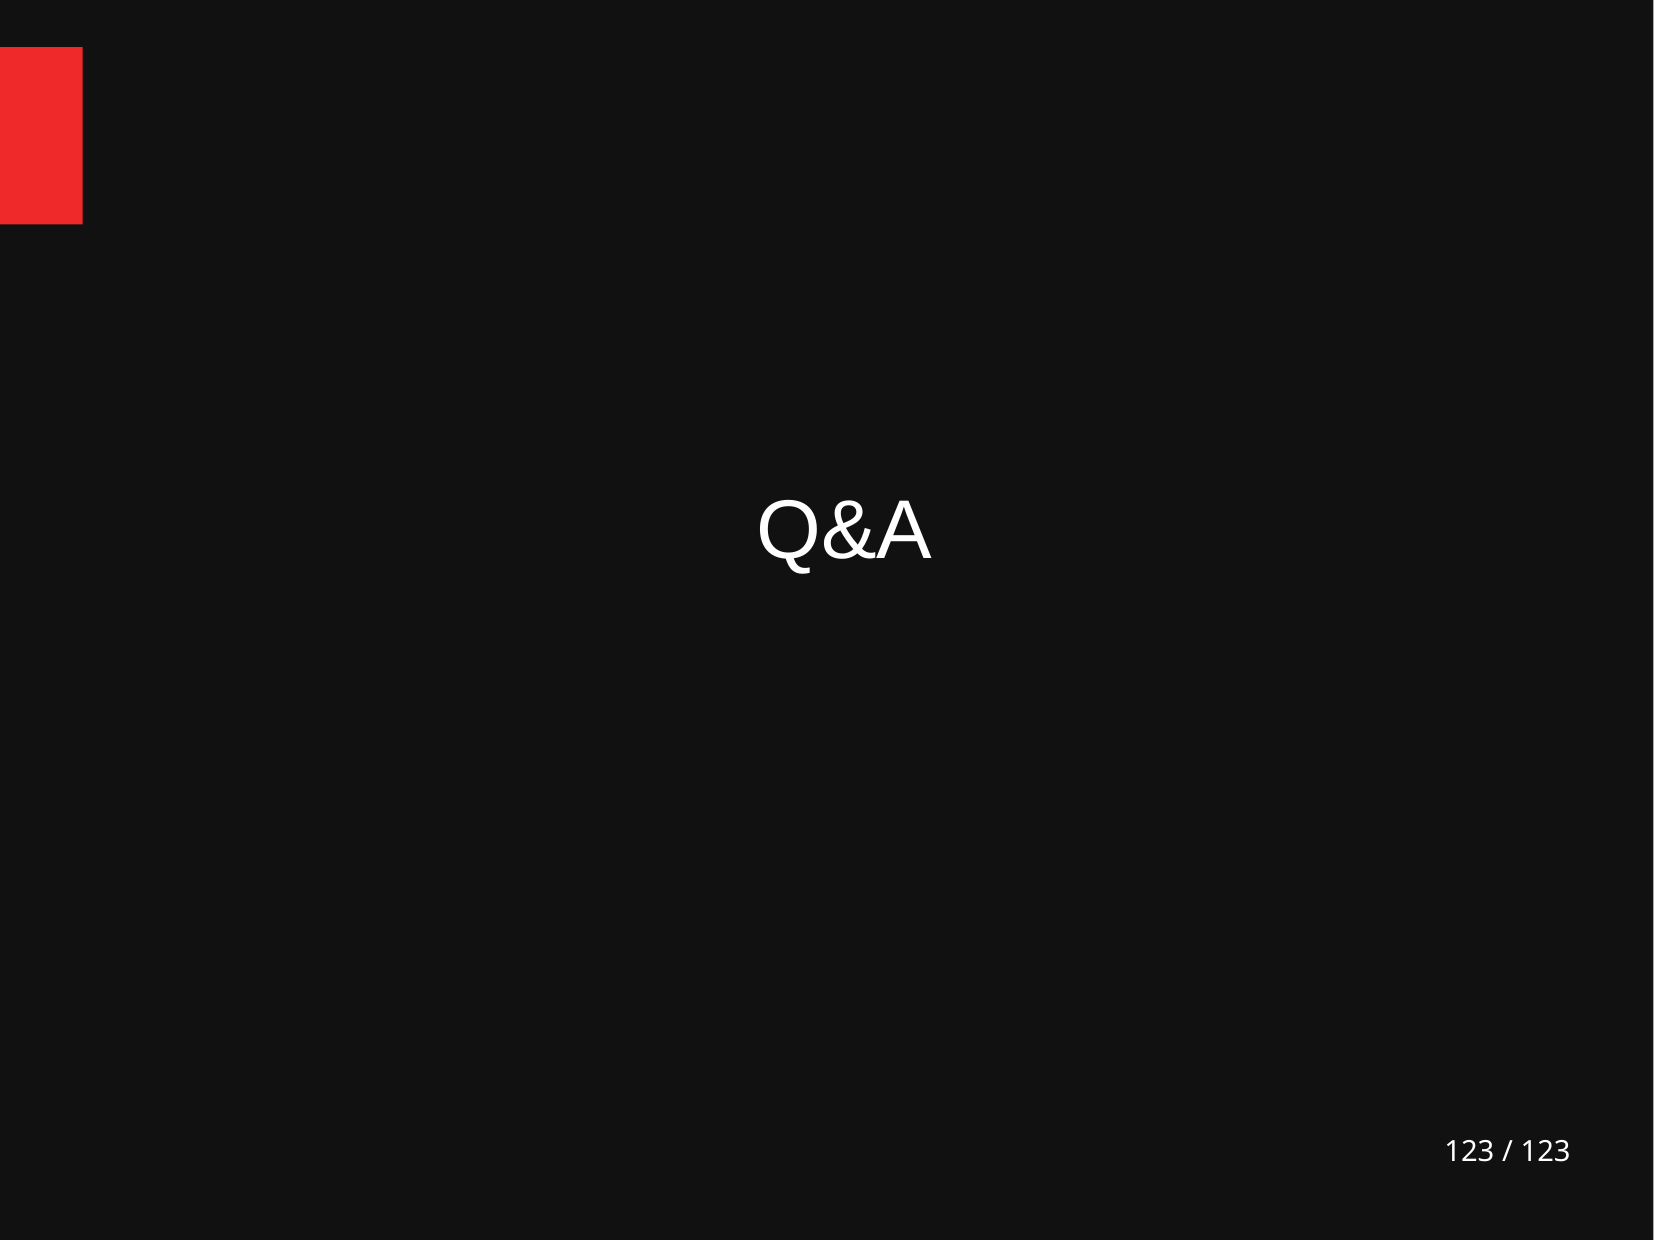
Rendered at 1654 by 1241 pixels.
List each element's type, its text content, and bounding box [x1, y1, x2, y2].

subtitle Q&A [118, 49, 1571, 1010]
